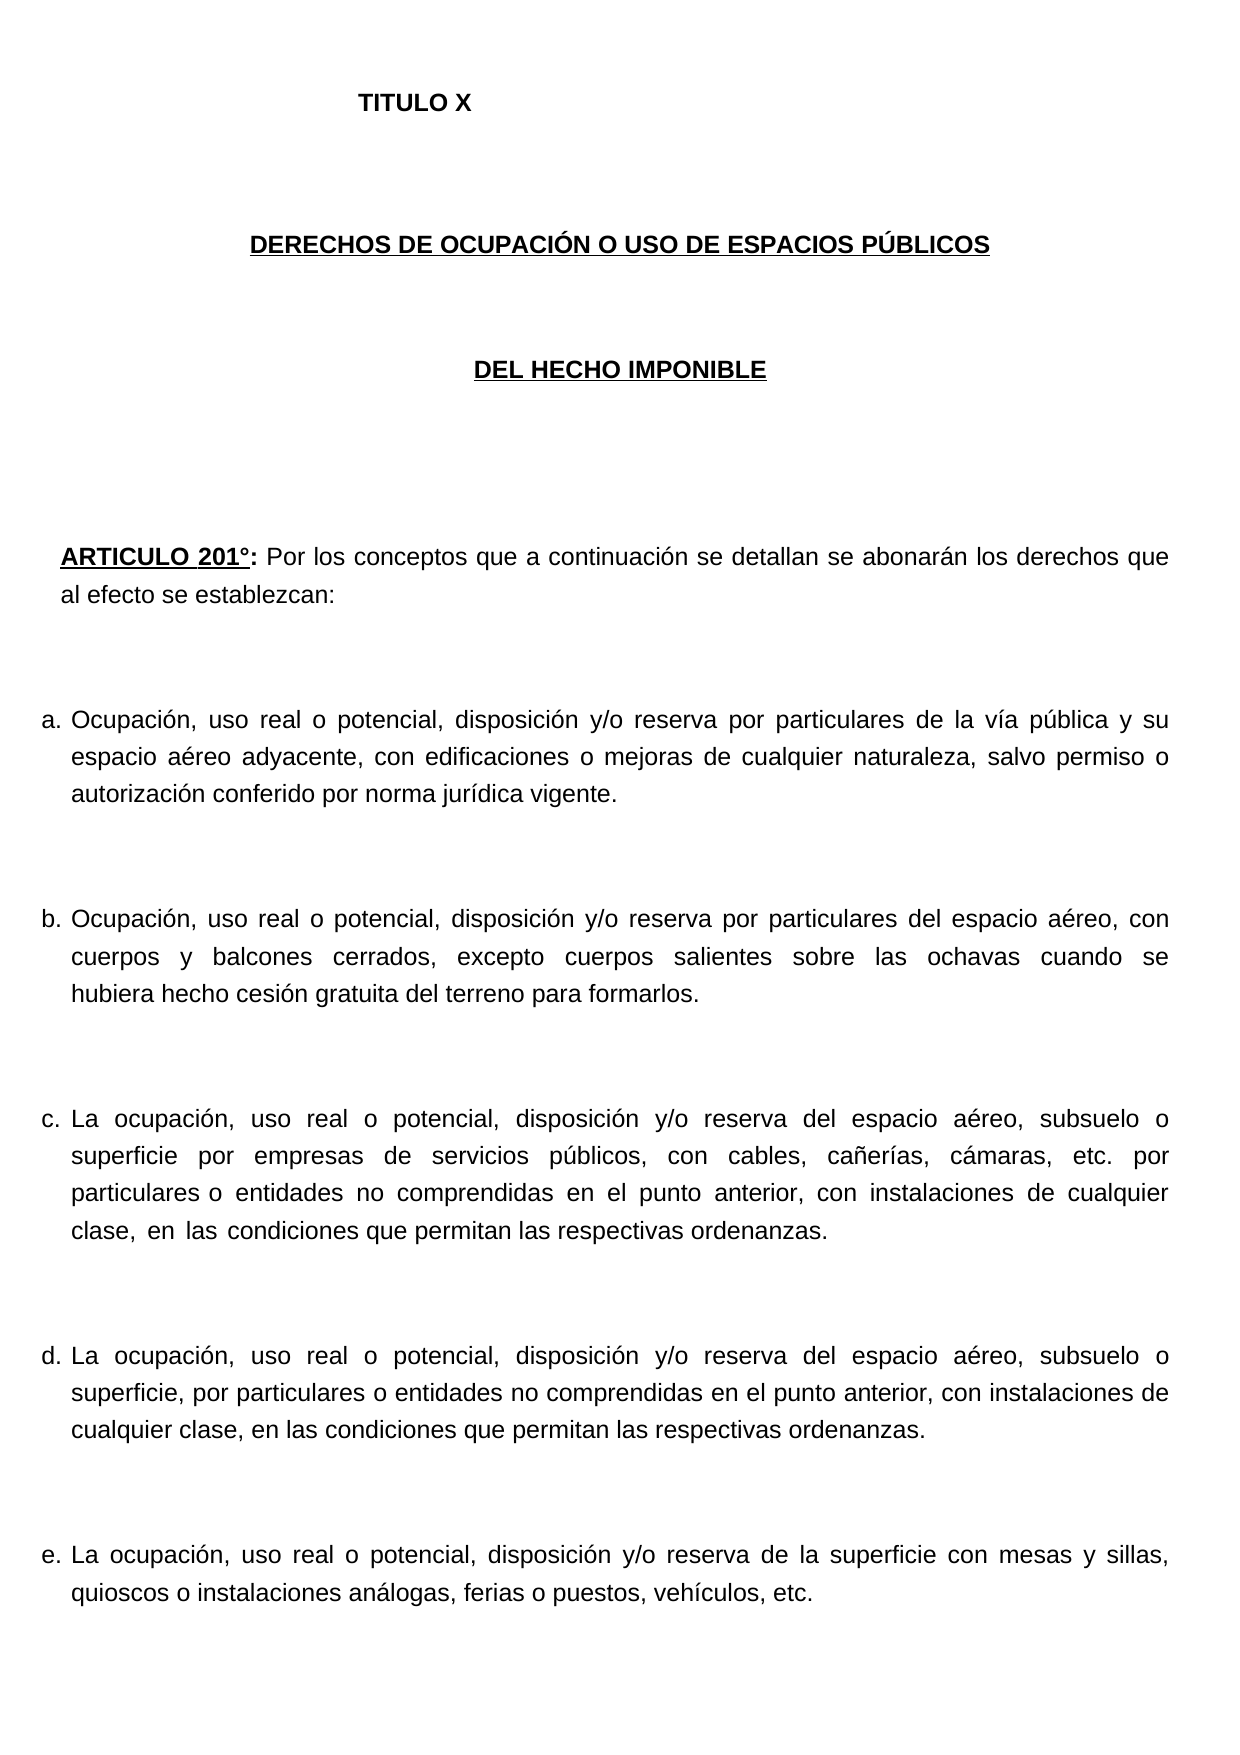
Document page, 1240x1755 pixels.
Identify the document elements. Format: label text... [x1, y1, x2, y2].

list La ocupación, uso real o potencial, disposición y/o reserva de la superficie con mesas y sillas, quioscos o instalaciones análogas, ferias o puestos, vehículos, etc. [60, 1540, 1169, 1606]
text DEL HECHO IMPONIBLE [471, 355, 769, 383]
text ARTICULO 201°: Por los conceptos que a continuación se detallan se abonarán los derechos que al efecto se establezcan: [60, 542, 1169, 608]
list Ocupación, uso real o potencial, disposición y/o reserva por particulares de la vía pública y su espacio aéreo adyacente, con edificaciones o mejoras de cualquier naturaleza, salvo permiso o autorización conferido por norma jurídica vigente. [60, 705, 1170, 808]
subtitle TITULO X [60, 88, 769, 116]
text DERECHOS DE OCUPACIÓN O USO DE ESPACIOS PÚBLICOS [249, 230, 1181, 258]
list La ocupación, uso real o potencial, disposición y/o reserva del espacio aéreo, subsuelo o superficie por empresas de servicios públicos, con cables, cañerías, cámaras, etc. por particulares o entidades no comprendidas en el punto anterior, con instalaciones de cualquier clase, en las condiciones que permitan las respectivas ordenanzas. [60, 1104, 1169, 1244]
list La ocupación, uso real o potencial, disposición y/o reserva del espacio aéreo, subsuelo o superficie, por particulares o entidades no comprendidas en el punto anterior, con instalaciones de cualquier clase, en las condiciones que permitan las respectivas ordenanzas. [60, 1341, 1169, 1444]
list Ocupación, uso real o potencial, disposición y/o reserva por particulares del espacio aéreo, con cuerpos y balcones cerrados, excepto cuerpos salientes sobre las ochavas cuando se hubiera hecho cesión gratuita del terreno para formarlos. [60, 904, 1169, 1008]
